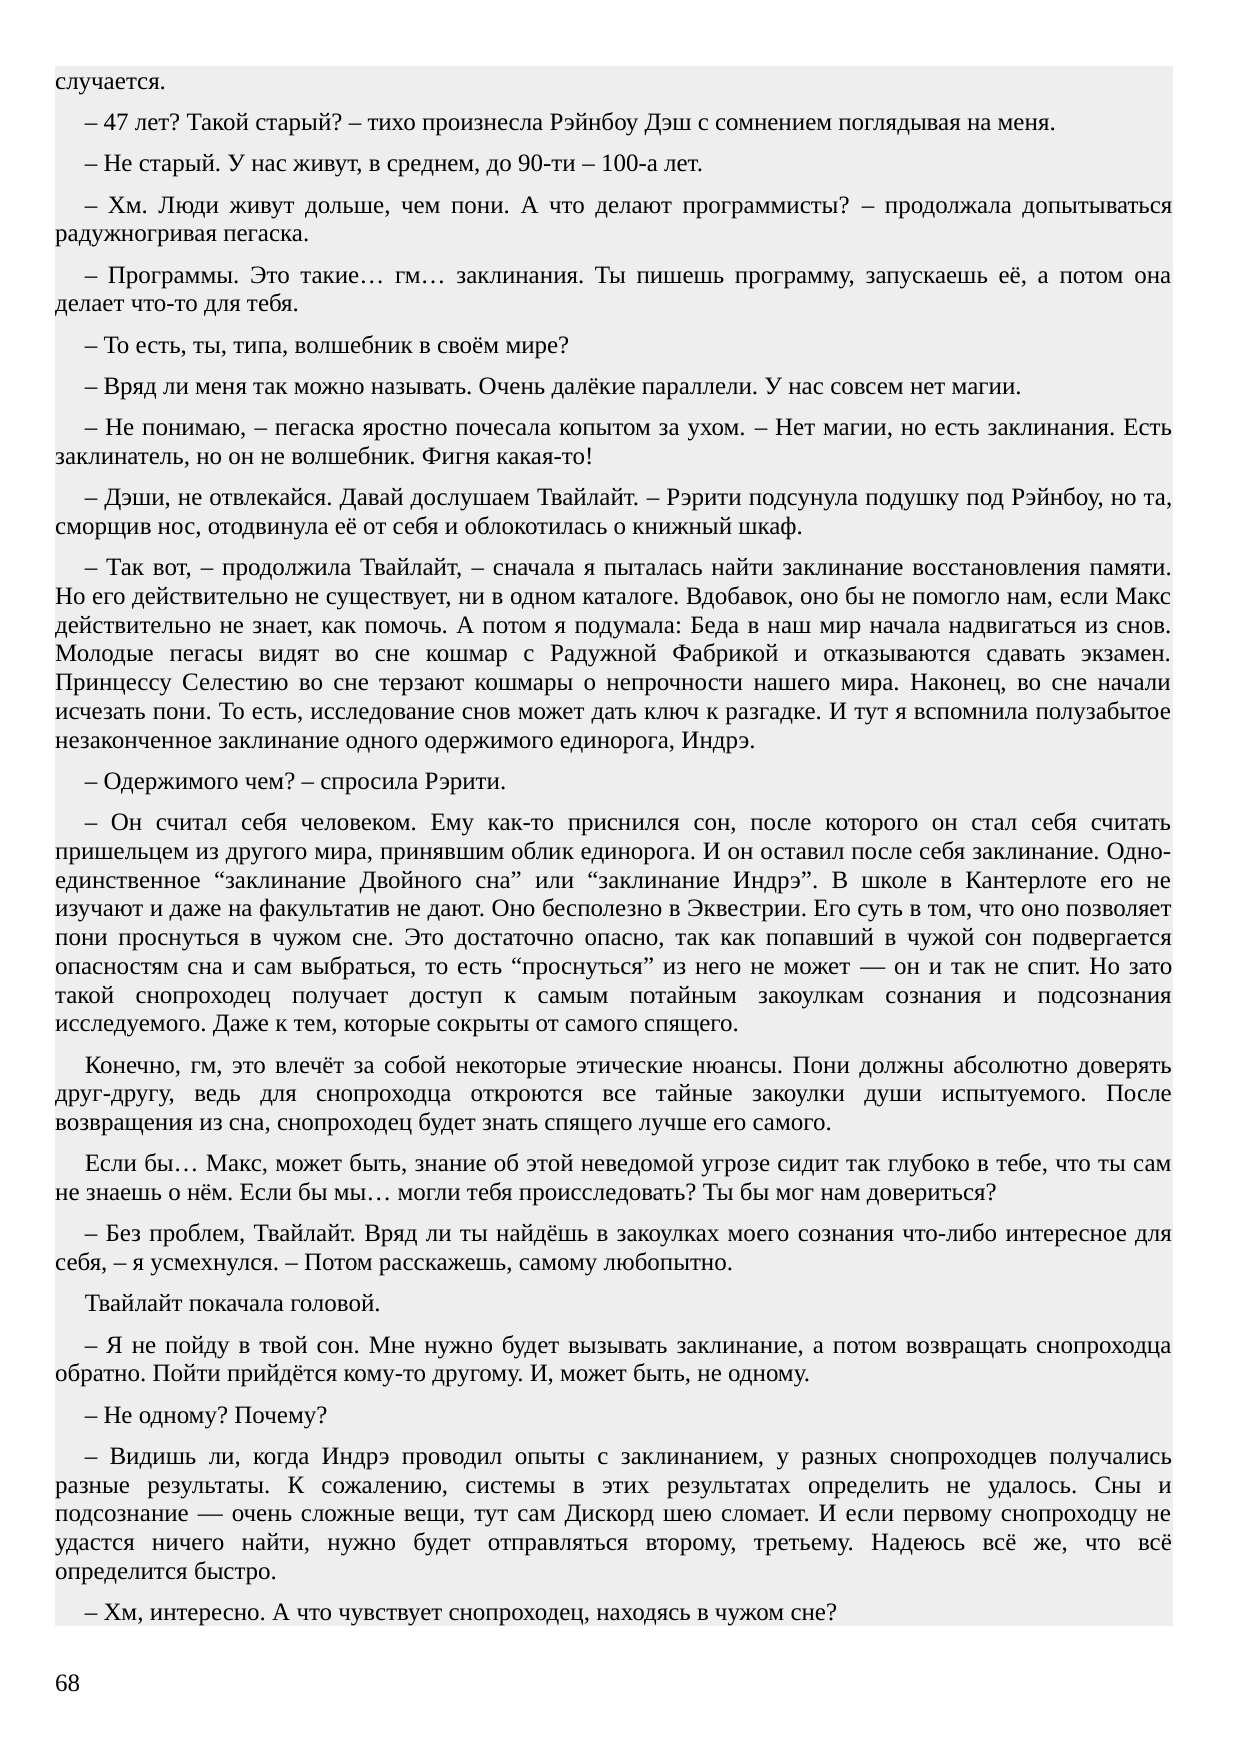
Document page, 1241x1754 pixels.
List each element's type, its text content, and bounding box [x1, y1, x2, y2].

text – Я не пойду в твой сон. Мне нужно будет вызывать заклинание, а потом возвращать снопроходца обратно. Пойти прийдётся кому-то другому. И, может быть, не одному. [55, 1330, 1173, 1387]
text – То есть, ты, типа, волшебник в своём мире? [55, 330, 1173, 358]
text – Хм, интересно. А что чувствует снопроходец, находясь в чужом сне? [55, 1597, 1173, 1626]
text – Программы. Это такие… гм… заклинания. Ты пишешь программу, запускаешь её, а потом она делает что-то для тебя. [55, 260, 1173, 317]
text Если бы… Макс, может быть, знание об этой неведомой угрозе сидит так глубоко в тебе, что ты сам не знаешь о нём. Если бы мы… могли тебя происследовать? Ты бы мог нам довериться? [55, 1148, 1173, 1206]
text – Видишь ли, когда Индрэ проводил опыты с заклинанием, у разных снопроходцев получались разные результаты. К сожалению, системы в этих результатах определить не удалось. Сны и подсознание — очень сложные вещи, тут сам Дискорд шею сломает. И если первому снопроходцу не удастся ничего найти, нужно будет отправляться второму, третьему. Надеюсь всё же, что всё определится быстро. [55, 1441, 1173, 1585]
text Твайлайт покачала головой. [55, 1288, 1173, 1317]
text – Дэши, не отвлекайся. Давай дослушаем Твайлайт. – Рэрити подсунула подушку под Рэйнбоу, но та, сморщив нос, отодвинула её от себя и облокотилась о книжный шкаф. [55, 482, 1173, 540]
text – Без проблем, Твайлайт. Вряд ли ты найдёшь в закоулках моего сознания что-либо интересное для себя, – я усмехнулся. – Потом расскажешь, самому любопытно. [55, 1218, 1173, 1276]
text случается. [55, 66, 1173, 95]
text – 47 лет? Такой старый? – тихо произнесла Рэйнбоу Дэш с сомнением поглядывая на меня. [55, 107, 1173, 136]
text – Не одному? Почему? [55, 1400, 1173, 1428]
text – Хм. Люди живут дольше, чем пони. А что делают программисты? – продолжала допытываться радужногривая пегаска. [55, 190, 1173, 247]
text Конечно, гм, это влечёт за собой некоторые этические нюансы. Пони должны абсолютно доверять друг-другу, ведь для снопроходца откроются все тайные закоулки души испытуемого. После возвращения из сна, снопроходец будет знать спящего лучше его самого. [55, 1050, 1173, 1136]
text – Вряд ли меня так можно называть. Очень далёкие параллели. У нас совсем нет магии. [55, 371, 1173, 400]
text – Не старый. У нас живут, в среднем, до 90-ти – 100-а лет. [55, 148, 1173, 177]
text – Одержимого чем? – спросила Рэрити. [55, 766, 1173, 795]
text – Он считал себя человеком. Ему как-то приснился сон, после которого он стал себя считать пришельцем из другого мира, принявшим облик единорога. И он оставил после себя заклинание. Одно-единственное “заклинание Двойного сна” или “заклинание Индрэ”. В школе в Кантерлоте его не изучают и даже на факультатив не дают. Оно бесполезно в Эквестрии. Его суть в том, что оно позволяет пони проснуться в чужом сне. Это достаточно опасно, так как попавший в чужой сон подвергается опасностям сна и сам выбраться, то есть “проснуться” из него не может — он и так не спит. Но зато такой снопроходец получает доступ к самым потайным закоулкам сознания и подсознания исследуемого. Даже к тем, которые сокрыты от самого спящего. [55, 807, 1173, 1037]
text – Не понимаю, – пегаска яростно почесала копытом за ухом. – Нет магии, но есть заклинания. Есть заклинатель, но он не волшебник. Фигня какая-то! [55, 412, 1173, 470]
text – Так вот, – продолжила Твайлайт, – сначала я пыталась найти заклинание восстановления памяти. Но его действительно не существует, ни в одном каталоге. Вдобавок, оно бы не помогло нам, если Макс действительно не знает, как помочь. А потом я подумала: Беда в наш мир начала надвигаться из снов. Молодые пегасы видят во сне кошмар с Радужной Фабрикой и отказываются сдавать экзамен. Принцессу Селестию во сне терзают кошмары о непрочности нашего мира. Наконец, во сне начали исчезать пони. То есть, исследование снов может дать ключ к разгадке. И тут я вспомнила полузабытое незаконченное заклинание одного одержимого единорога, Индрэ. [55, 552, 1173, 753]
